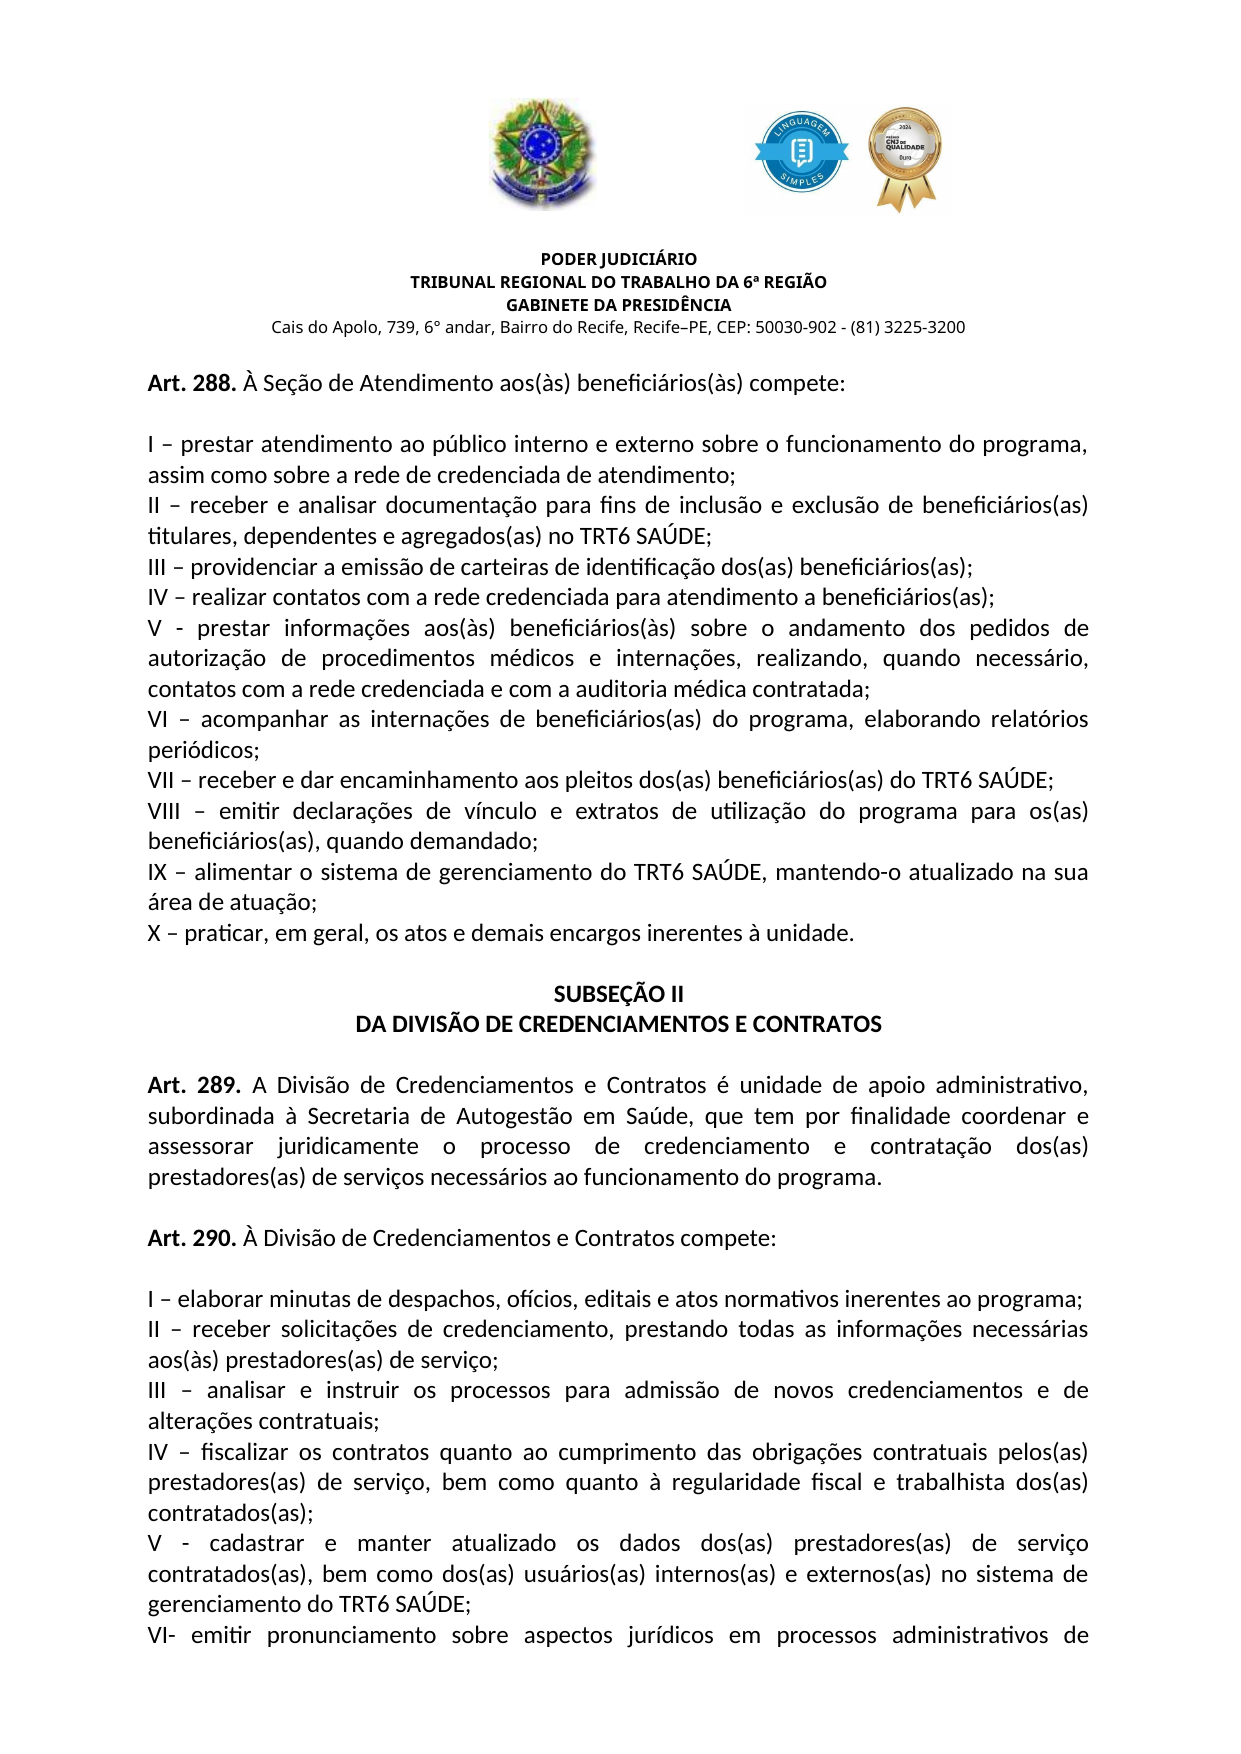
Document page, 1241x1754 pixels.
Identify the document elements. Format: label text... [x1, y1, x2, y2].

text V - cadastrar e manter atualizado os dados dos(as) prestadores(as) de serviço contratados(as), bem como dos(as) usuários(as) internos(as) e externos(as) no sistema de gerenciamento do TRT6 SAÚDE; [147, 1527, 1090, 1619]
text Art. 288. À Seção de Atendimento aos(às) beneficiários(às) compete: [147, 367, 1090, 398]
text III – providenciar a emissão de carteiras de identificação dos(as) beneficiários(as); [147, 551, 1090, 581]
text DA DIVISÃO DE CREDENCIAMENTOS E CONTRATOS [147, 1008, 1090, 1039]
text I – prestar atendimento ao público interno e externo sobre o funcionamento do programa, assim como sobre a rede de credenciada de atendimento; [147, 428, 1090, 489]
text IV – realizar contatos com a rede credenciada para atendimento a beneficiários(as); [147, 581, 1090, 612]
text II – receber e analisar documentação para fins de inclusão e exclusão de beneficiários(as) titulares, dependentes e agregados(as) no TRT6 SAÚDE; [147, 489, 1090, 551]
text VIII – emitir declarações de vínculo e extratos de utilização do programa para os(as) beneficiários(as), quando demandado; [147, 795, 1090, 856]
text Art. 290. À Divisão de Credenciamentos e Contratos compete: [147, 1222, 1090, 1253]
text VI – acompanhar as internações de beneficiários(as) do programa, elaborando relatórios periódicos; [147, 703, 1090, 764]
text Art. 289. A Divisão de Credenciamentos e Contratos é unidade de apoio administrativo, subordinada à Secretaria de Autogestão em Saúde, que tem por finalidade coordenar e assessorar juridicamente o processo de credenciamento e contratação dos(as) prestadores(as) de serviços necessários ao funcionamento do programa. [147, 1069, 1090, 1192]
text IV – fiscalizar os contratos quanto ao cumprimento das obrigações contratuais pelos(as) prestadores(as) de serviço, bem como quanto à regularidade fiscal e trabalhista dos(as) contratados(as); [147, 1436, 1090, 1527]
text V - prestar informações aos(às) beneficiários(às) sobre o andamento dos pedidos de autorização de procedimentos médicos e internações, realizando, quando necessário, contatos com a rede credenciada e com a auditoria médica contratada; [147, 612, 1090, 703]
text X – praticar, em geral, os atos e demais encargos inerentes à unidade. [147, 917, 1090, 947]
text SUBSEÇÃO II [147, 978, 1090, 1008]
text VII – receber e dar encaminhamento aos pleitos dos(as) beneficiários(as) do TRT6 SAÚDE; [147, 764, 1090, 795]
text VI- emitir pronunciamento sobre aspectos jurídicos em processos administrativos de [147, 1619, 1090, 1649]
text I – elaborar minutas de despachos, ofícios, editais e atos normativos inerentes ao programa; [147, 1283, 1090, 1314]
text II – receber solicitações de credenciamento, prestando todas as informações necessárias aos(às) prestadores(as) de serviço; [147, 1314, 1090, 1375]
text IX – alimentar o sistema de gerenciamento do TRT6 SAÚDE, mantendo-o atualizado na sua área de atuação; [147, 856, 1090, 917]
text III – analisar e instruir os processos para admissão de novos credenciamentos e de alterações contratuais; [147, 1375, 1090, 1436]
